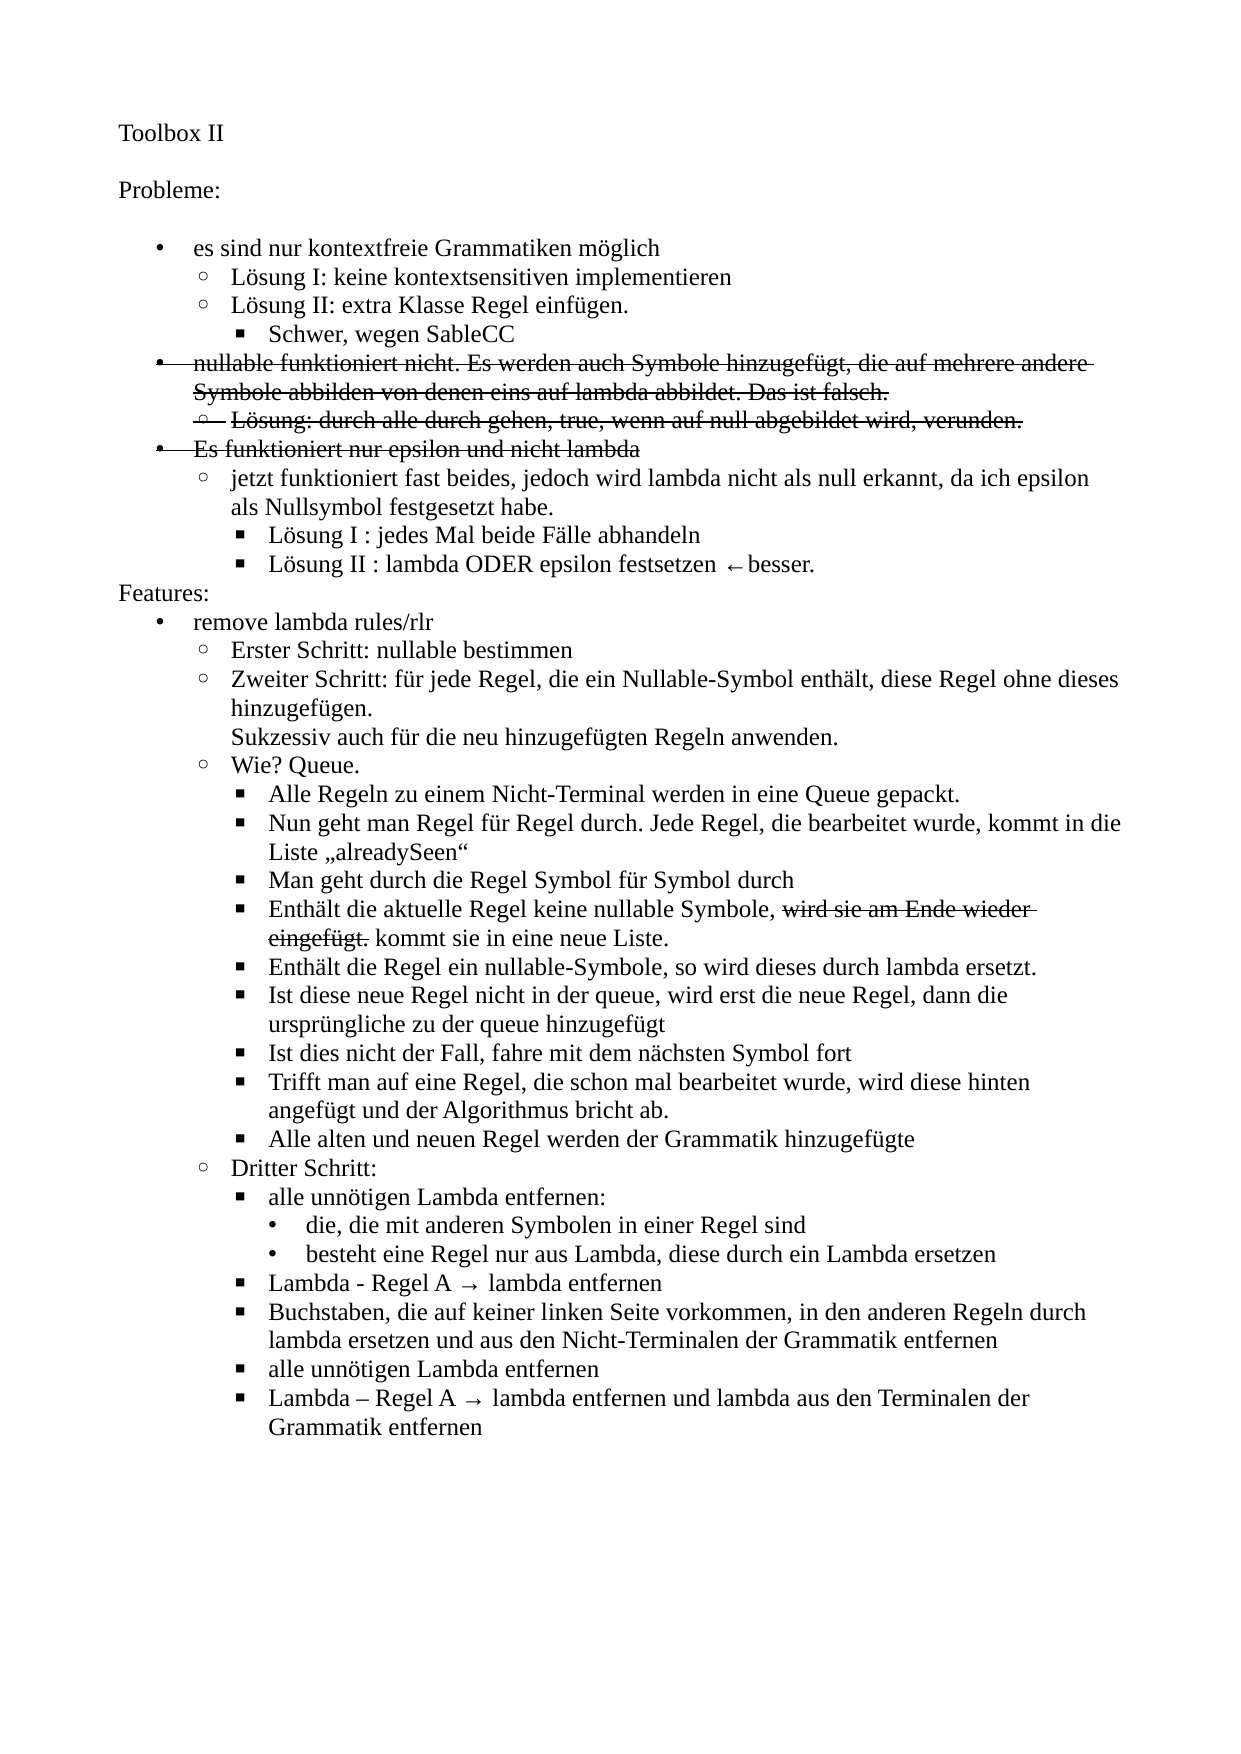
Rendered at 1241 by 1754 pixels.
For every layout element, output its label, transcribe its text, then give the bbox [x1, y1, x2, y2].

list Alle alten und neuen Regel werden der Grammatik hinzugefügte [231, 1124, 1122, 1153]
list Schwer, wegen SableCC [231, 319, 1122, 348]
text Features: [118, 578, 1122, 607]
list Es funktioniert nur epsilon und nicht lambda [156, 434, 1122, 463]
list Man geht durch die Regel Symbol für Symbol durch [231, 866, 1122, 894]
list Lösung I : jedes Mal beide Fälle abhandeln [231, 521, 1122, 549]
list Ist diese neue Regel nicht in der queue, wird erst die neue Regel, dann die ursprüngliche zu der queue hinzugefügt [231, 981, 1122, 1038]
list alle unnötigen Lambda entfernen [231, 1354, 1122, 1383]
list Nun geht man Regel für Regel durch. Jede Regel, die bearbeitet wurde, kommt in die Liste „alreadySeen“ [231, 808, 1122, 866]
list Lambda - Regel A → lambda entfernen [231, 1268, 1122, 1297]
list es sind nur kontextfreie Grammatiken möglich [156, 233, 1122, 262]
list jetzt funktioniert fast beides, jedoch wird lambda nicht als null erkannt, da ich epsilon als Nullsymbol festgesetzt habe. [193, 463, 1122, 521]
list Alle Regeln zu einem Nicht-Terminal werden in eine Queue gepackt. [231, 779, 1122, 808]
list Enthält die aktuelle Regel keine nullable Symbole, wird sie am Ende wieder eingefügt. kommt sie in eine neue Liste. [231, 894, 1122, 952]
list Lösung II: extra Klasse Regel einfügen. [193, 291, 1122, 319]
list Zweiter Schritt: für jede Regel, die ein Nullable-Symbol enthält, diese Regel ohne dieses hinzugefügen. Sukzessiv auch für die neu hinzugefügten Regeln anwenden. [193, 664, 1122, 751]
list remove lambda rules/rlr [156, 607, 1122, 636]
text Toolbox II [118, 118, 1122, 147]
list Lösung I: keine kontextsensitiven implementieren [193, 262, 1122, 291]
list Ist dies nicht der Fall, fahre mit dem nächsten Symbol fort [231, 1038, 1122, 1067]
list Erster Schritt: nullable bestimmen [193, 636, 1122, 664]
list Dritter Schritt: [193, 1153, 1122, 1182]
text Probleme: [118, 176, 1122, 204]
list alle unnötigen Lambda entfernen: [231, 1182, 1122, 1211]
list Lösung II : lambda ODER epsilon festsetzen ←besser. [231, 549, 1122, 578]
list Enthält die Regel ein nullable-Symbole, so wird dieses durch lambda ersetzt. [231, 952, 1122, 981]
list Lösung: durch alle durch gehen, true, wenn auf null abgebildet wird, verunden. [193, 406, 1122, 434]
list besteht eine Regel nur aus Lambda, diese durch ein Lambda ersetzen [268, 1239, 1122, 1268]
list Lambda – Regel A → lambda entfernen und lambda aus den Terminalen der Grammatik entfernen [231, 1383, 1122, 1441]
list Buchstaben, die auf keiner linken Seite vorkommen, in den anderen Regeln durch lambda ersetzen und aus den Nicht-Terminalen der Grammatik entfernen [231, 1297, 1122, 1354]
list nullable funktioniert nicht. Es werden auch Symbole hinzugefügt, die auf mehrere andere Symbole abbilden von denen eins auf lambda abbildet. Das ist falsch. [156, 348, 1122, 406]
list Wie? Queue. [193, 751, 1122, 779]
list Trifft man auf eine Regel, die schon mal bearbeitet wurde, wird diese hinten angefügt und der Algorithmus bricht ab. [231, 1067, 1122, 1124]
list die, die mit anderen Symbolen in einer Regel sind [268, 1211, 1122, 1239]
